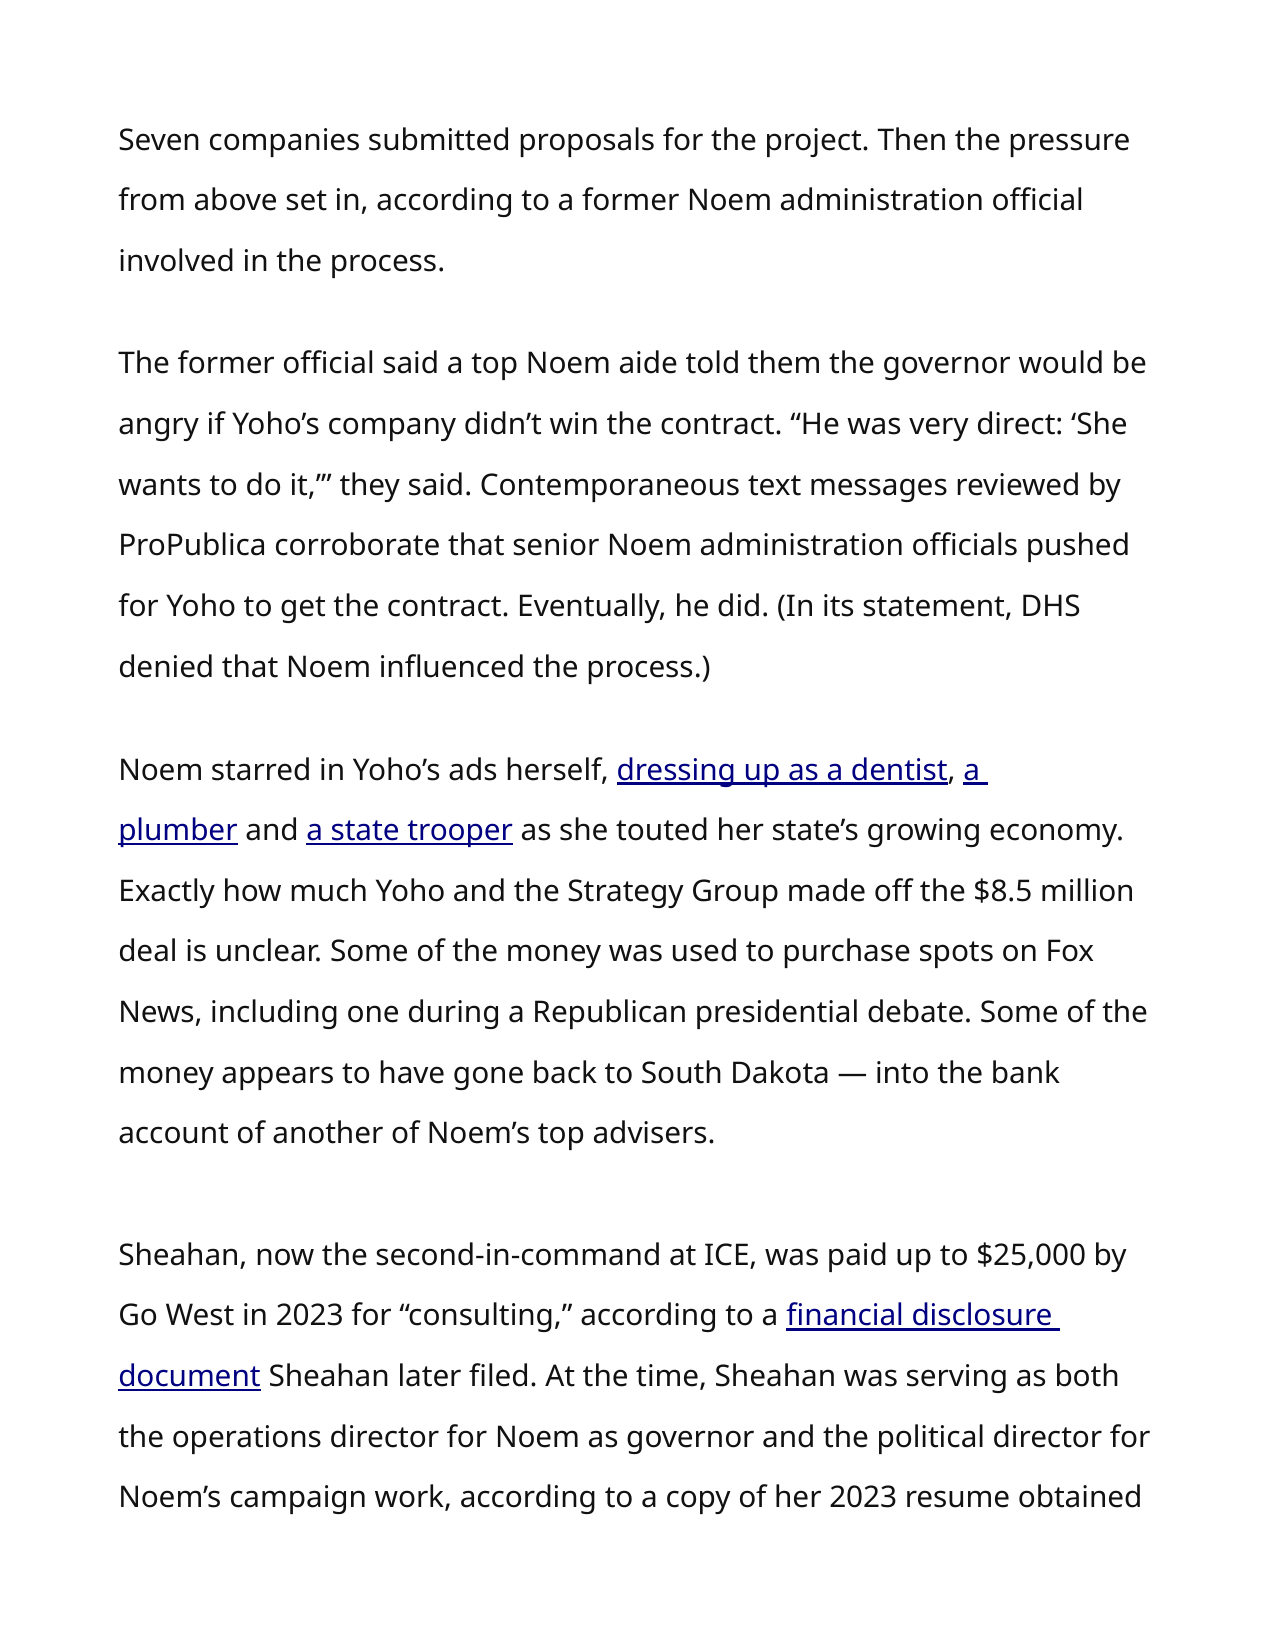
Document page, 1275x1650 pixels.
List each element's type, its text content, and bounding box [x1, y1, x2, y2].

text Sheahan, now the second-in-command at ICE, was paid up to $25,000 by Go West in 2023 for “consulting,” according to a financial disclosure document Sheahan later filed. At the time, Sheahan was serving as both the operations director for Noem as governor and the political director for Noem’s campaign work, according to a copy of her 2023 resume obtained [118, 1233, 1157, 1516]
text Noem starred in Yoho’s ads herself, dressing up as a dentist, a plumber and a state trooper as she touted her state’s growing economy. Exactly how much Yoho and the Strategy Group made off the $8.5 million deal is unclear. Some of the money was used to purchase spots on Fox News, including one during a Republican presidential debate. Some of the money appears to have gone back to South Dakota — into the bank account of another of Noem’s top advisers. [118, 748, 1157, 1152]
text The former official said a top Noem aide told them the governor would be angry if Yoho’s company didn’t win the contract. “He was very direct: ‘She wants to do it,’” they said. Contemporaneous text messages reviewed by ProPublica corroborate that senior Noem administration officials pushed for Yoho to get the contract. Eventually, he did. (In its statement, DHS denied that Noem influenced the process.) [118, 342, 1157, 686]
text Seven companies submitted proposals for the project. Then the pressure from above set in, according to a former Noem administration official involved in the process. [118, 118, 1157, 280]
